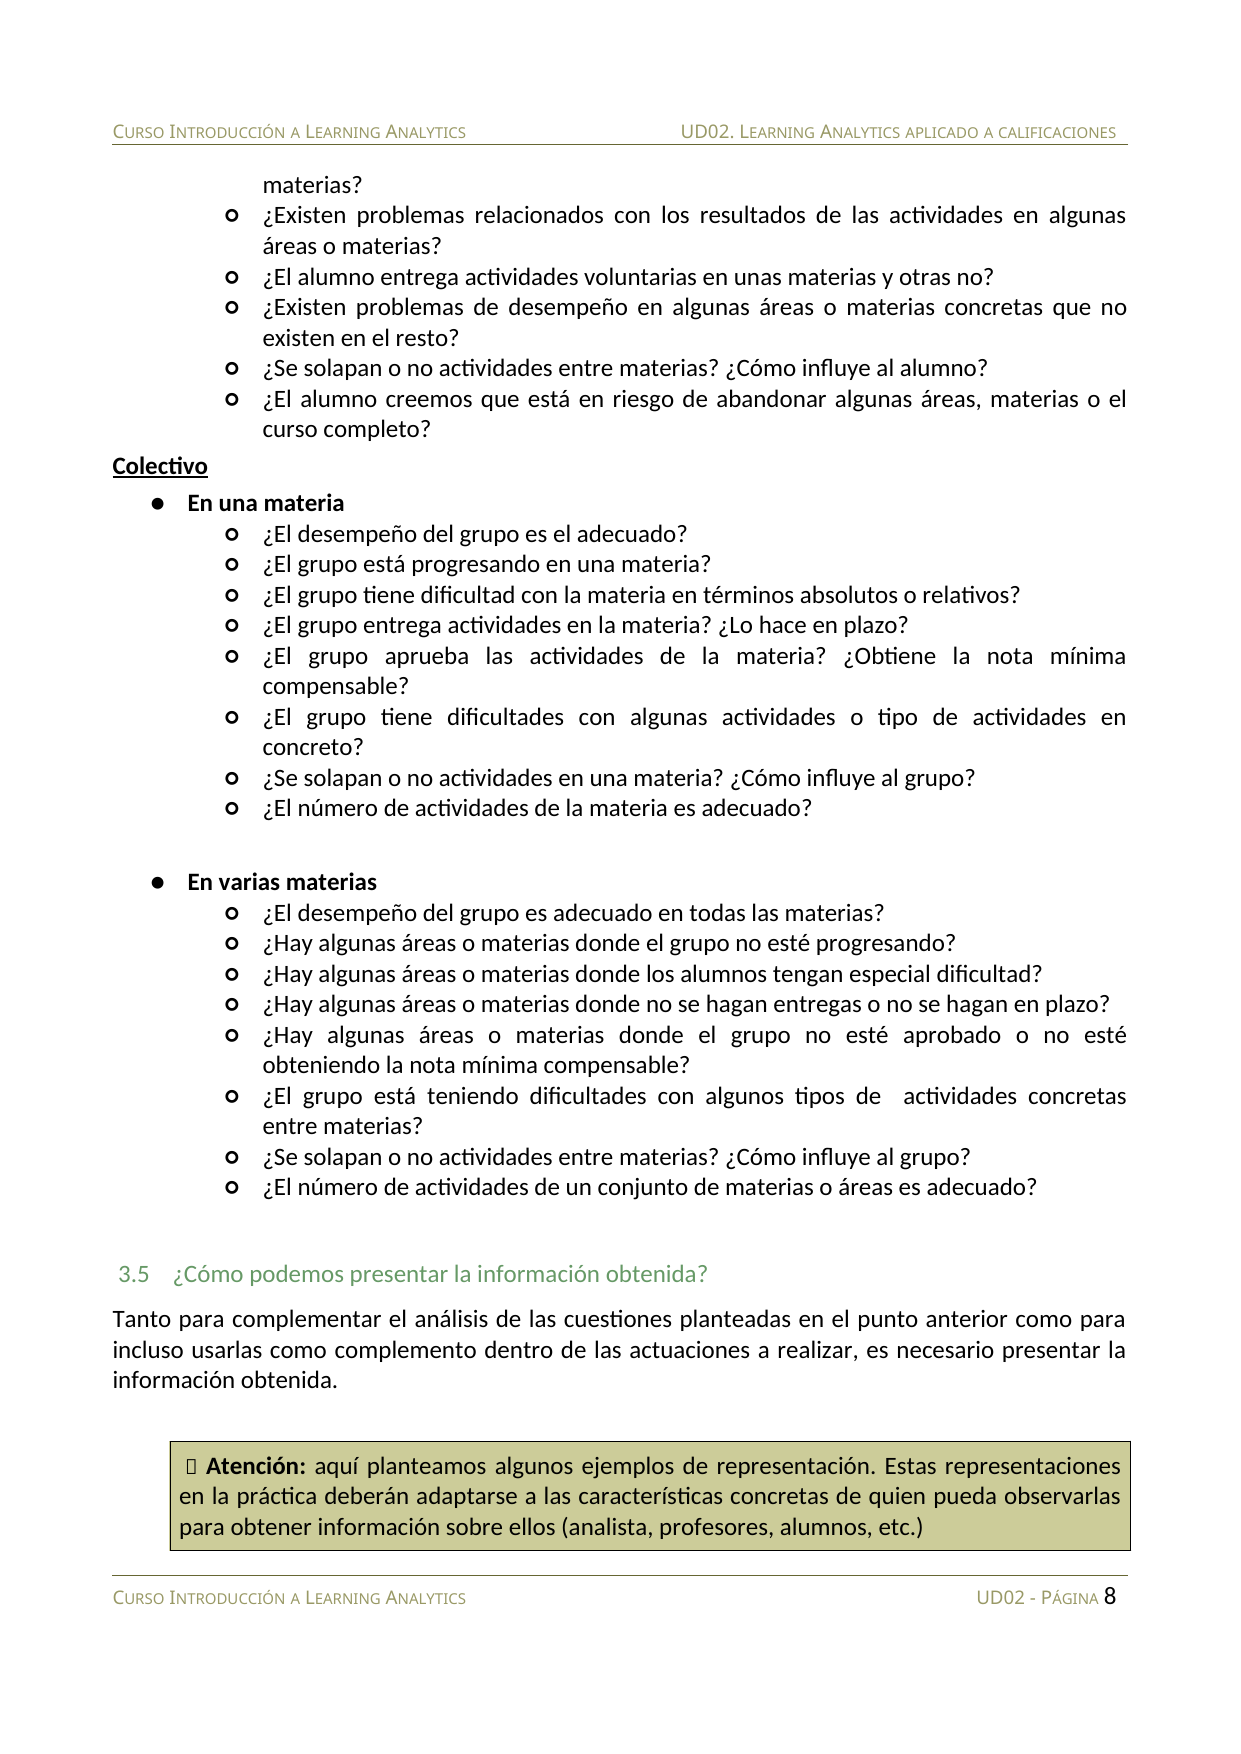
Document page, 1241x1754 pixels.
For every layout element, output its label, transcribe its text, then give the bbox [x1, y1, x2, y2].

list ¿Existen problemas relacionados con los resultados de las actividades en algunas áreas o materias? [225, 199, 1128, 261]
list ¿Hay algunas áreas o materias donde el grupo no esté progresando? [225, 927, 1128, 958]
list ¿El número de actividades de la materia es adecuado? [225, 792, 1128, 823]
list ¿Hay algunas áreas o materias donde los alumnos tengan especial dificultad? [225, 958, 1128, 988]
list ¿El grupo está progresando en una materia? [225, 548, 1128, 579]
list materias? [225, 169, 1128, 199]
list ¿El desempeño del grupo es adecuado en todas las materias? [225, 897, 1128, 927]
text Colectivo [112, 450, 1128, 481]
list ¿El grupo está teniendo dificultades con algunos tipos de actividades concretas entre materias? [225, 1080, 1128, 1141]
list ¿Existen problemas de desempeño en algunas áreas o materias concretas que no existen en el resto? [225, 291, 1128, 352]
list ¿Hay algunas áreas o materias donde no se hagan entregas o no se hagan en plazo? [225, 988, 1128, 1019]
list ¿El grupo aprueba las actividades de la materia? ¿Obtiene la nota mínima compensable? [225, 640, 1128, 701]
text ❕ Atención: aquí planteamos algunos ejemplos de representación. Estas representaciones en la práctica deberán adaptarse a las características concretas de quien pueda observarlas para obtener información sobre ellos (analista, profesores, alumnos, etc.) [171, 1442, 1130, 1550]
list ¿Se solapan o no actividades en una materia? ¿Cómo influye al grupo? [225, 762, 1128, 792]
list ¿Se solapan o no actividades entre materias? ¿Cómo influye al grupo? [225, 1141, 1128, 1172]
list ¿El alumno entrega actividades voluntarias en unas materias y otras no? [225, 261, 1128, 291]
text Tanto para complementar el análisis de las cuestiones planteadas en el punto anterior como para incluso usarlas como complemento dentro de las actuaciones a realizar, es necesario presentar la información obtenida. [112, 1303, 1128, 1395]
list ¿El grupo tiene dificultades con algunas actividades o tipo de actividades en concreto? [225, 701, 1128, 762]
list ¿Hay algunas áreas o materias donde el grupo no esté aprobado o no esté obteniendo la nota mínima compensable? [225, 1019, 1128, 1080]
list En una materia [150, 487, 1128, 518]
list ¿El grupo entrega actividades en la materia? ¿Lo hace en plazo? [225, 609, 1128, 640]
list ¿El alumno creemos que está en riesgo de abandonar algunas áreas, materias o el curso completo? [225, 383, 1128, 444]
subtitle ¿Cómo podemos presentar la información obtenida? [112, 1258, 1128, 1288]
list ¿Se solapan o no actividades entre materias? ¿Cómo influye al alumno? [225, 352, 1128, 383]
list ¿El grupo tiene dificultad con la materia en términos absolutos o relativos? [225, 579, 1128, 609]
list ¿El número de actividades de un conjunto de materias o áreas es adecuado? [225, 1172, 1128, 1202]
list En varias materias [150, 866, 1128, 897]
list ¿El desempeño del grupo es el adecuado? [225, 518, 1128, 548]
